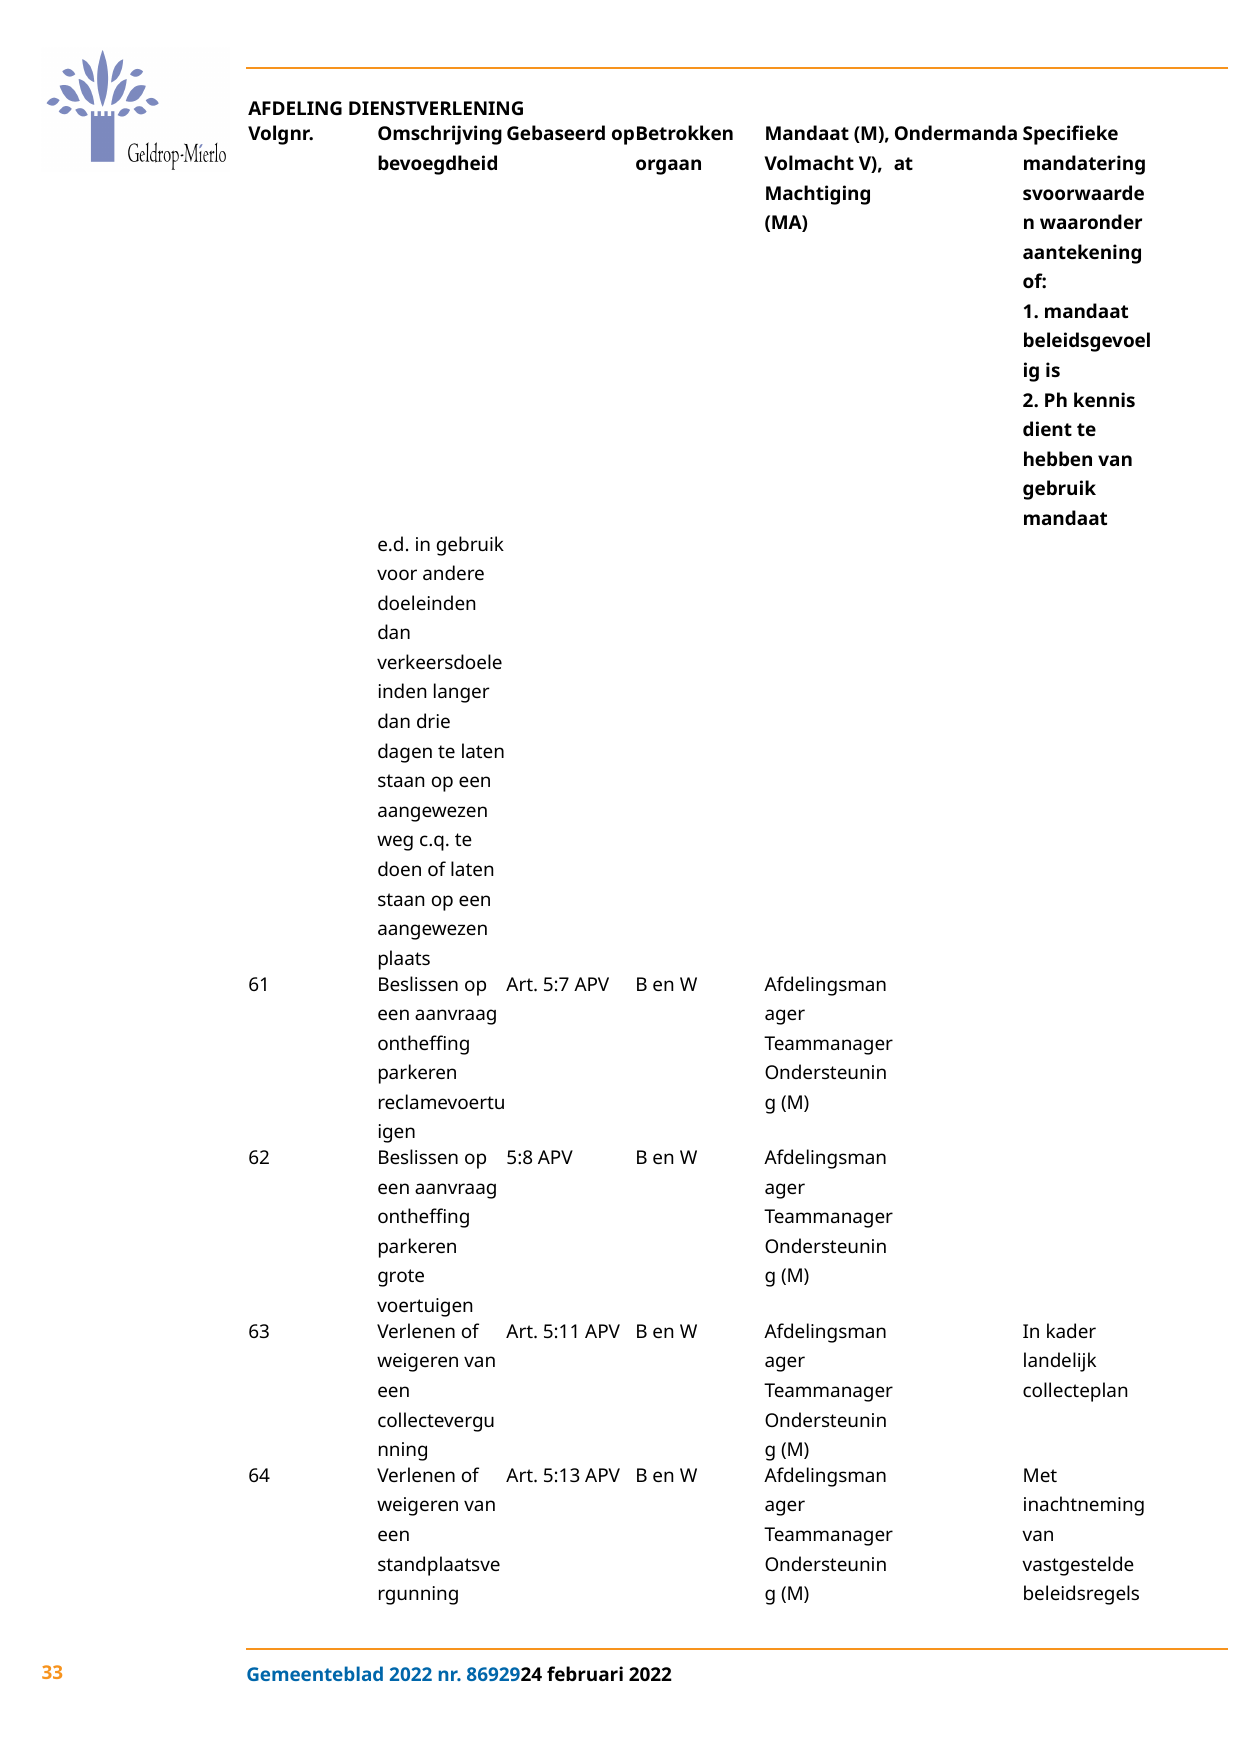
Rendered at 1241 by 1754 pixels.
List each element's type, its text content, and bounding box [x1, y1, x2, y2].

table_cell Art. 5:11 APV [506, 1318, 635, 1462]
table_cell [1023, 531, 1152, 971]
table_cell Beslissen op een aanvraag ontheffing parkeren grote voertuigen [377, 1144, 506, 1318]
table_cell 5:8 APV [506, 1144, 635, 1318]
table_cell [894, 971, 1022, 1144]
table_cell [1023, 1144, 1152, 1318]
table_cell Beslissen op een aanvraag ontheffing parkeren reclamevoertuigen [377, 971, 506, 1144]
table_cell B en W [635, 1318, 764, 1462]
table_cell Afdelingsmanager Teammanager Ondersteuning (M) [764, 971, 893, 1144]
table_cell Met inachtneming van vastgestelde beleidsregels [1023, 1462, 1152, 1606]
table_cell In kader landelijk collecteplan [1023, 1318, 1152, 1462]
table_cell Specifieke mandateringsvoorwaarden waaronder aantekening of: 1. mandaat beleidsgevoelig is 2. Ph kennis dient te hebben van gebruik mandaat [1023, 121, 1152, 531]
table_cell Art. 5:7 APV [506, 971, 635, 1144]
table_cell Afdelingsmanager Teammanager Ondersteuning (M) [764, 1462, 893, 1606]
table_cell [764, 531, 893, 971]
table_cell [894, 1318, 1022, 1462]
table_cell B en W [635, 971, 764, 1144]
table_cell Ondermandaat [894, 121, 1022, 531]
table_cell Volgnr. [248, 121, 377, 531]
table_cell Omschrijving bevoegdheid [377, 121, 506, 531]
table_cell Betrokken orgaan [635, 121, 764, 531]
table_cell 61 [248, 971, 377, 1144]
table_cell [1023, 971, 1152, 1144]
table_cell [506, 531, 635, 971]
table_cell [248, 531, 377, 971]
table_cell 63 [248, 1318, 377, 1462]
table_cell [894, 531, 1022, 971]
table_cell e.d. in gebruik voor andere doeleinden dan verkeersdoeleinden langer dan drie dagen te laten staan op een aangewezen weg c.q. te doen of laten staan op een aangewezen plaats [377, 531, 506, 971]
table_cell 64 [248, 1462, 377, 1606]
table_cell Afdelingsmanager Teammanager Ondersteuning (M) [764, 1144, 893, 1318]
table_cell [635, 531, 764, 971]
table_header AFDELING DIENSTVERLENING [248, 95, 1152, 121]
picture [41, 47, 231, 172]
table_cell Art. 5:13 APV [506, 1462, 635, 1606]
table_cell [894, 1462, 1022, 1606]
table_cell Mandaat (M), Volmacht V), Machtiging (MA) [764, 121, 893, 531]
table_cell [894, 1144, 1022, 1318]
table_cell B en W [635, 1144, 764, 1318]
table_cell Verlenen of weigeren van een collectevergunning [377, 1318, 506, 1462]
table_cell 62 [248, 1144, 377, 1318]
table_cell Afdelingsmanager Teammanager Ondersteuning (M) [764, 1318, 893, 1462]
table_cell B en W [635, 1462, 764, 1606]
table_cell Verlenen of weigeren van een standplaatsvergunning [377, 1462, 506, 1606]
table_cell Gebaseerd op [506, 121, 635, 531]
